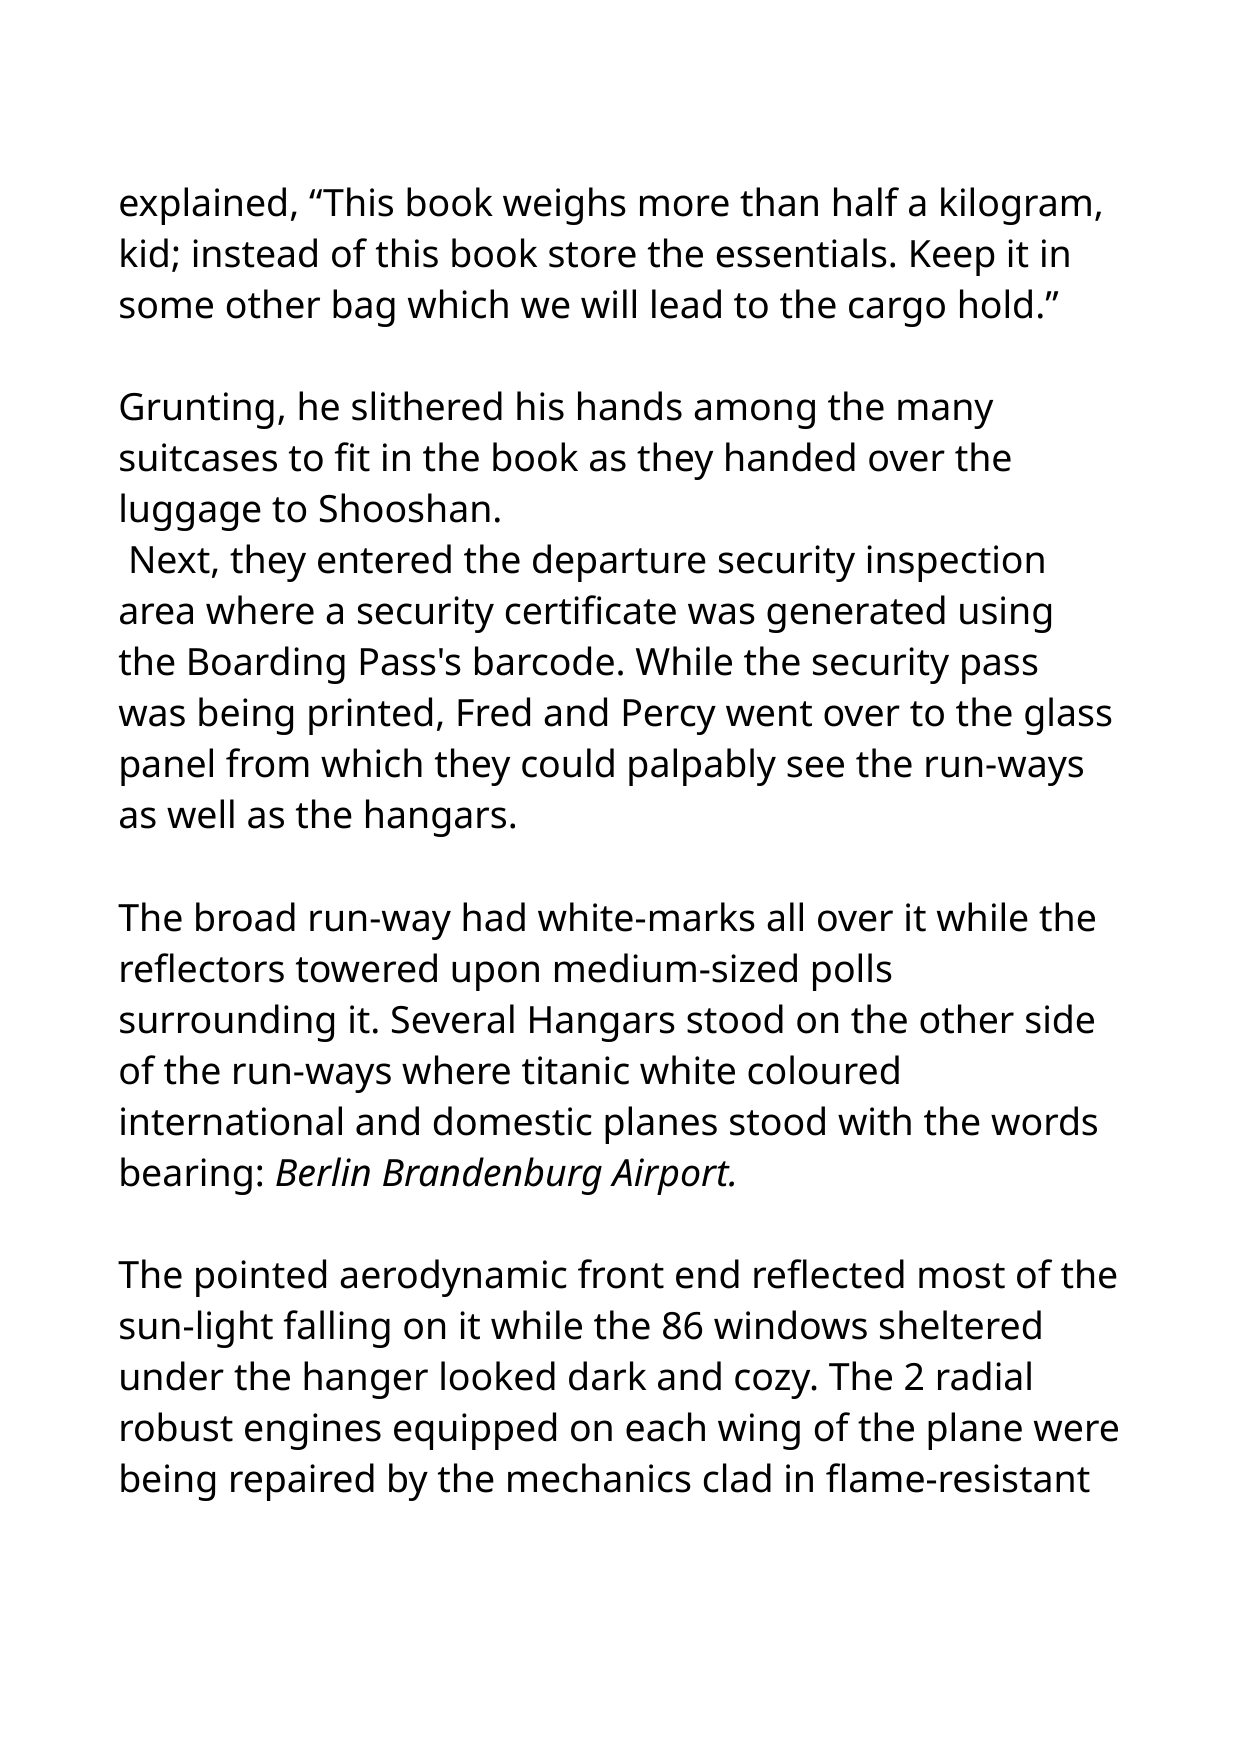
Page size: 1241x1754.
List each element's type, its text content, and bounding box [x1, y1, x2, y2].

text The pointed aerodynamic front end reflected most of the sun-light falling on it while the 86 windows sheltered under the hanger looked dark and cozy. The 2 radial robust engines equipped on each wing of the plane were being repaired by the mechanics clad in flame-resistant [118, 1248, 1122, 1503]
text Next, they entered the departure security inspection area where a security certificate was generated using the Boarding Pass's barcode. While the security pass was being printed, Fred and Percy went over to the glass panel from which they could palpably see the run-ways as well as the hangars. [118, 534, 1122, 840]
text explained, “This book weighs more than half a kilogram, kid; instead of this book store the essentials. Keep it in some other bag which we will lead to the cargo hold.” [118, 176, 1122, 329]
text The broad run-way had white-marks all over it while the reflectors towered upon medium-sized polls surrounding it. Several Hangars stood on the other side of the run-ways where titanic white coloured international and domestic planes stood with the words bearing: Berlin Brandenburg Airport. [118, 891, 1122, 1197]
text Grunting, he slithered his hands among the many suitcases to fit in the book as they handed over the luggage to Shooshan. [118, 381, 1122, 534]
